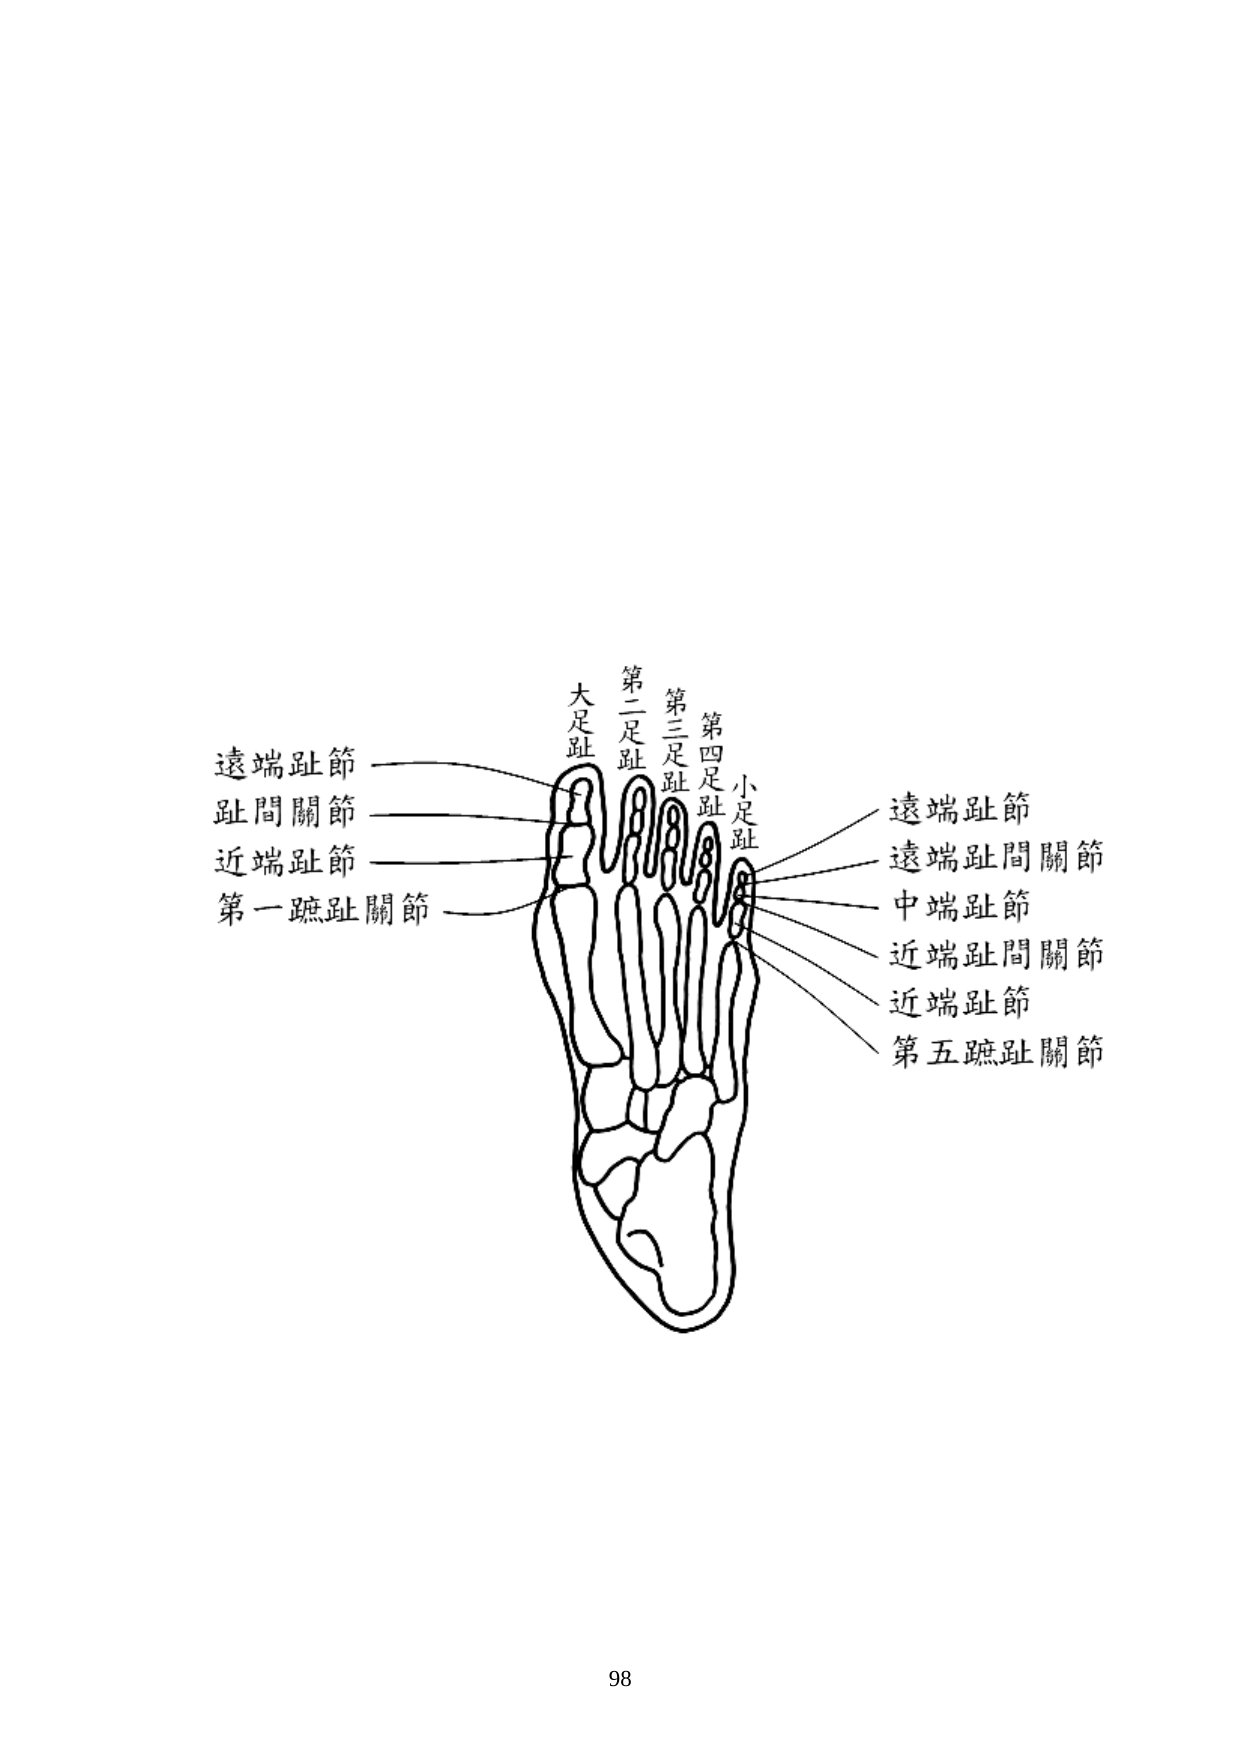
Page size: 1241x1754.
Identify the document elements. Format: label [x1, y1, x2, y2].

picture [206, 660, 1112, 1338]
